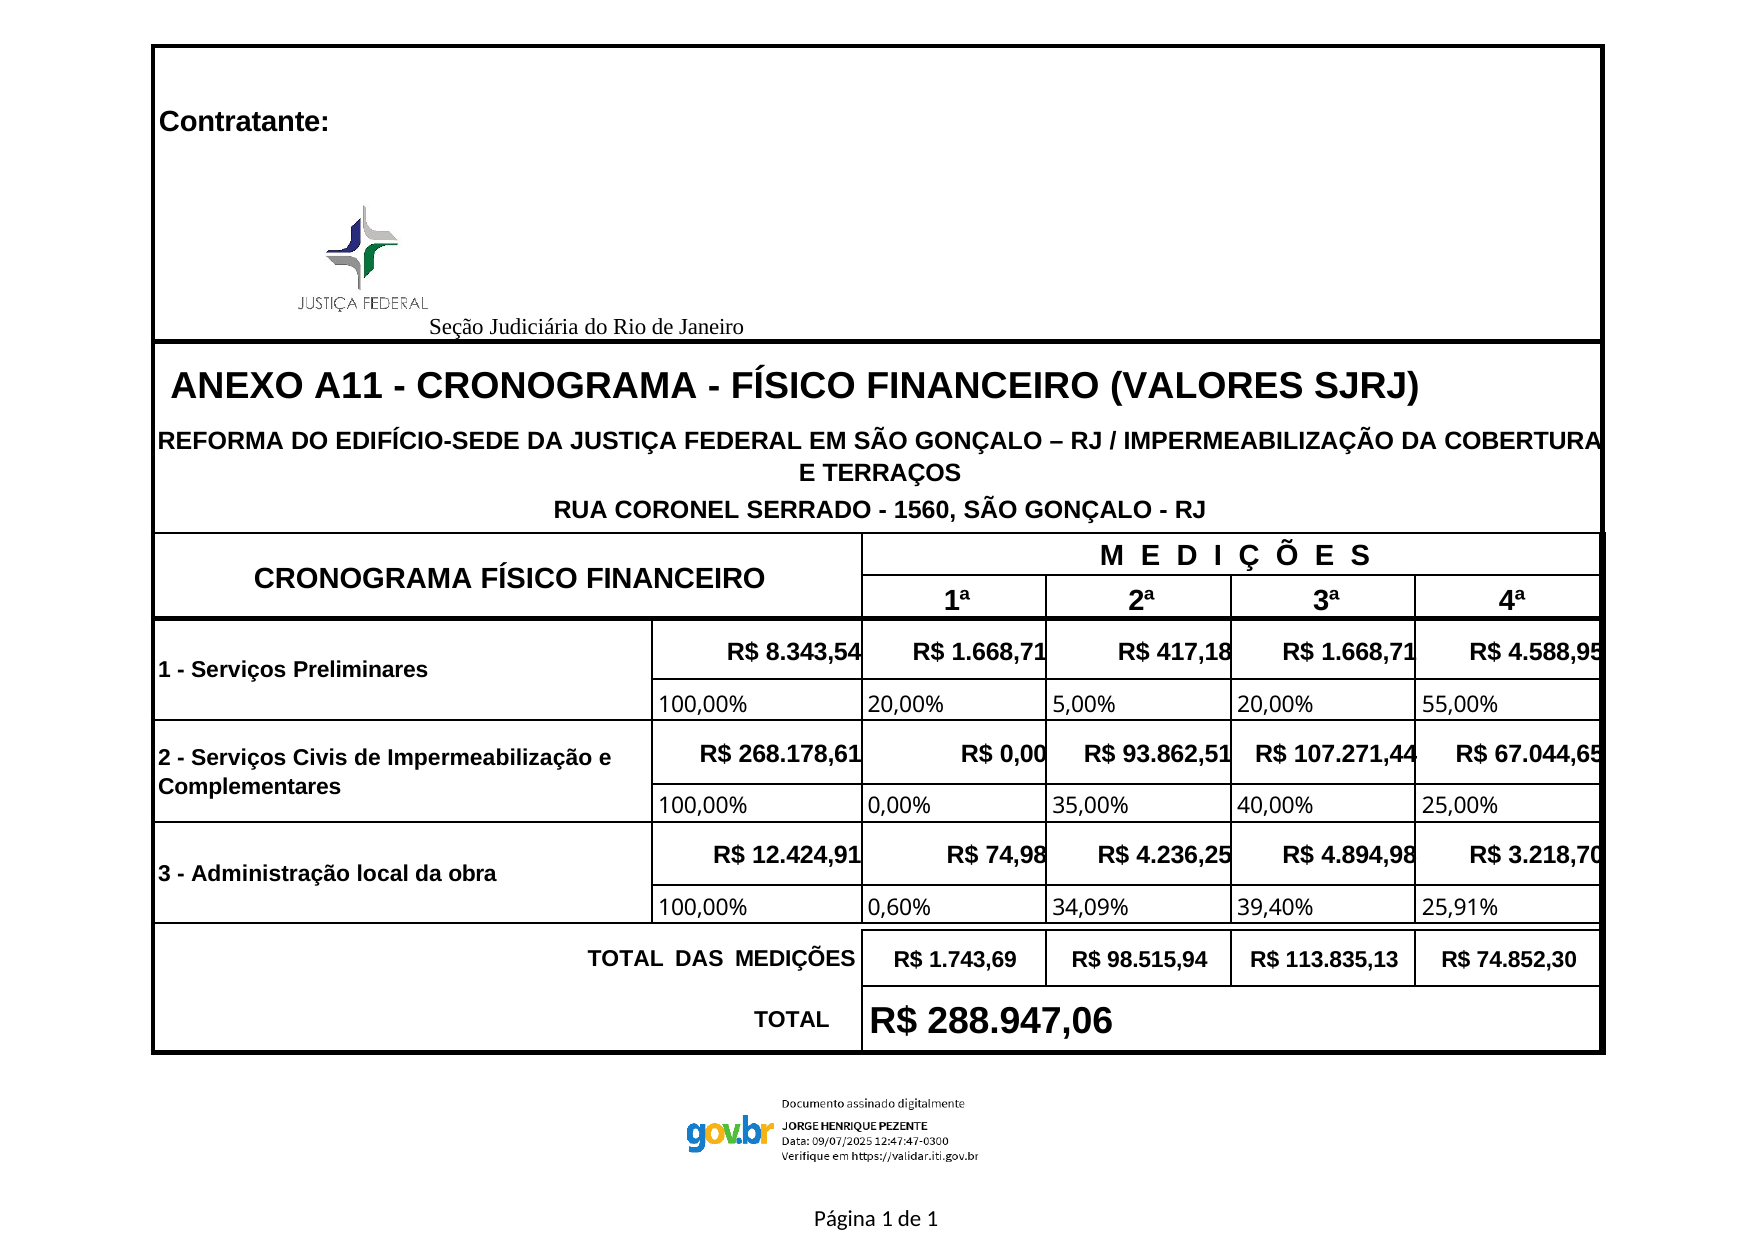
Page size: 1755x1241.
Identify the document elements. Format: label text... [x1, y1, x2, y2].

table_cell 55,00% [1416, 680, 1599, 719]
table_cell R$ 107.271,44 [1232, 721, 1414, 782]
table_cell 0,60% [863, 886, 1045, 922]
table_cell 100,00% [653, 886, 861, 922]
table_cell 100,00% [653, 785, 861, 821]
table_cell R$ 4.588,95 [1416, 621, 1599, 678]
table_cell CRONOGRAMA FÍSICO FINANCEIRO [155, 534, 861, 616]
table_cell 25,00% [1416, 785, 1599, 821]
table_cell 20,00% [1232, 680, 1414, 719]
table_cell R$ 74,98 [863, 823, 1045, 884]
table_cell R$ 268.178,61 [653, 721, 861, 782]
table_cell R$ 74.852,30 [1416, 931, 1599, 985]
table_cell R$ 288.947,06 [863, 987, 1599, 1050]
table_cell 35,00% [1047, 785, 1230, 821]
table_cell RUA CORONEL SERRADO - 1560, SÃO GONÇALO - RJ [155, 491, 1600, 532]
table_cell R$ 12.424,91 [653, 823, 861, 884]
table_cell TOTAL [652, 985, 861, 1050]
table_cell M E D I Ç Õ E S [863, 534, 1599, 574]
table_cell R$ 4.894,98 [1232, 823, 1414, 884]
table_cell 100,00% [653, 680, 861, 719]
table_cell 20,00% [863, 680, 1045, 719]
table_cell R$ 1.668,71 [1232, 621, 1414, 678]
table_cell [155, 924, 862, 929]
table_cell 4ª [1416, 576, 1599, 616]
table_cell R$ 4.236,25 [1047, 823, 1230, 884]
table_header Contratante: Seção Judiciária do Rio de Janeiro [155, 48, 1600, 339]
table_cell R$ 1.668,71 [863, 621, 1045, 678]
table_cell 3ª [1232, 576, 1414, 616]
table_cell 3 - Administração local da obra [155, 823, 651, 922]
table_cell 5,00% [1047, 680, 1230, 719]
table_cell R$ 417,18 [1047, 621, 1230, 678]
table_cell R$ 1.743,69 [863, 931, 1045, 985]
table_cell 0,00% [863, 785, 1045, 821]
table_cell REFORMA DO EDIFÍCIO-SEDE DA JUSTIÇA FEDERAL EM SÃO GONÇALO – RJ / IMPERMEABILIZAÇÃO DA COBERTURA E TERRAÇOS [155, 426, 1600, 491]
table_cell ANEXO A11 - CRONOGRAMA - FÍSICO FINANCEIRO (VALORES SJRJ) [155, 344, 1600, 426]
table_cell 2 - Serviços Civis de Impermeabilização e Complementares [155, 721, 651, 821]
table_cell TOTAL DAS MEDIÇÕES [155, 929, 861, 985]
table_cell 39,40% [1232, 886, 1414, 922]
table_cell 2ª [1047, 576, 1230, 616]
table_cell [155, 985, 652, 1050]
table_cell R$ 98.515,94 [1047, 931, 1230, 985]
table_cell [862, 924, 1599, 929]
table_cell 1ª [863, 576, 1045, 616]
table_cell R$ 3.218,70 [1416, 823, 1599, 884]
table_cell 25,91% [1416, 886, 1599, 922]
table_cell R$ 8.343,54 [653, 621, 861, 678]
table_cell R$ 113.835,13 [1232, 931, 1414, 985]
table_cell 40,00% [1232, 785, 1414, 821]
table_cell 1 - Serviços Preliminares [155, 621, 651, 719]
table_cell 34,09% [1047, 886, 1230, 922]
table_cell R$ 93.862,51 [1047, 721, 1230, 782]
table_cell R$ 67.044,65 [1416, 721, 1599, 782]
table_cell R$ 0,00 [863, 721, 1045, 782]
